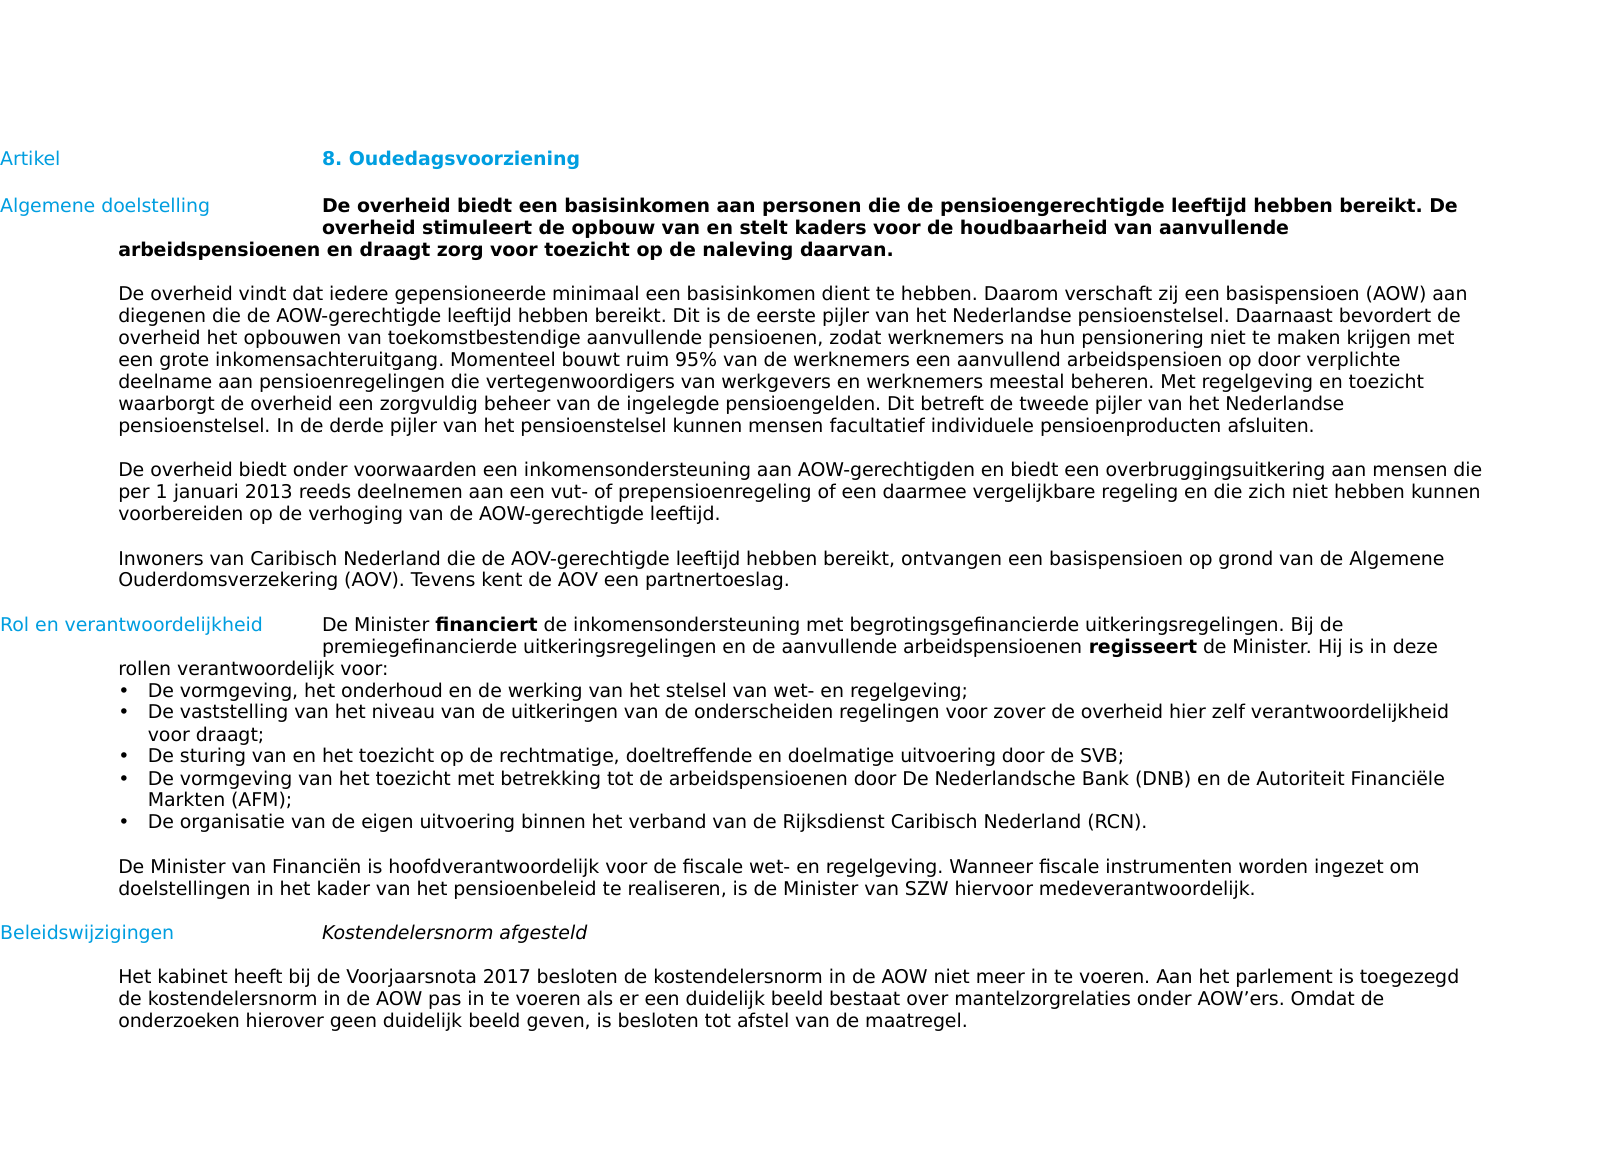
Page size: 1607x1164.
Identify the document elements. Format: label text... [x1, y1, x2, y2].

text • De vaststelling van het niveau van de uitkeringen van de onderscheiden regelingen voor zover de overheid hier zelf verantwoordelijkheid voor draagt; [118, 701, 1488, 745]
text Het kabinet heeft bij de Voorjaarsnota 2017 besloten de kostendelersnorm in de AOW niet meer in te voeren. Aan het parlement is toegezegd de kostendelersnorm in de AOW pas in te voeren als er een duidelijk beeld bestaat over mantelzorgrelaties onder AOW’ers. Omdat de onderzoeken hierover geen duidelijk beeld geven, is besloten tot afstel van de maatregel. [118, 966, 1488, 1032]
text • De vormgeving, het onderhoud en de werking van het stelsel van wet- en regelgeving; [118, 679, 1488, 701]
text • De organisatie van de eigen uitvoering binnen het verband van de Rijksdienst Caribisch Nederland (RCN). [118, 811, 1488, 833]
text • De sturing van en het toezicht op de rechtmatige, doeltreffende en doelmatige uitvoering door de SVB; [118, 745, 1488, 767]
text Beleidswijzigingen [0, 922, 322, 944]
text De overheid biedt onder voorwaarden een inkomensondersteuning aan AOW-gerechtigden en biedt een overbruggingsuitkering aan mensen die per 1 januari 2013 reeds deelnemen aan een vut- of prepensioenregeling of een daarmee vergelijkbare regeling en die zich niet hebben kunnen voorbereiden op de verhoging van de AOW-gerechtigde leeftijd. [118, 459, 1488, 525]
text Rol en verantwoordelijkheid [0, 613, 322, 636]
text De Minister van Financiën is hoofdverantwoordelijk voor de fiscale wet- en regelgeving. Wanneer fiscale instrumenten worden ingezet om doelstellingen in het kader van het pensioenbeleid te realiseren, is de Minister van SZW hiervoor medeverantwoordelijk. [118, 856, 1488, 899]
text De Minister financiert de inkomensondersteuning met begrotingsgefinancierde uitkeringsregelingen. Bij de premiegefinancierde uitkeringsregelingen en de aanvullende arbeidspensioenen regisseert de Minister. Hij is in deze rollen verantwoordelijk voor: [0, 613, 1488, 679]
text • De vormgeving van het toezicht met betrekking tot de arbeidspensioenen door De Nederlandsche Bank (DNB) en de Autoriteit Financiële Markten (AFM); [118, 767, 1488, 811]
text Algemene doelstelling [0, 195, 322, 217]
text Inwoners van Caribisch Nederland die de AOV-gerechtigde leeftijd hebben bereikt, ontvangen een basispensioen op grond van de Algemene Ouderdomsverzekering (AOV). Tevens kent de AOV een partnertoeslag. [118, 547, 1488, 591]
subtitle Kostendelersnorm afgesteld [0, 922, 1488, 952]
text De overheid biedt een basisinkomen aan personen die de pensioengerechtigde leeftijd hebben bereikt. De overheid stimuleert de opbouw van en stelt kaders voor de houdbaarheid van aanvullende arbeidspensioenen en draagt zorg voor toezicht op de naleving daarvan. [0, 195, 1488, 261]
subtitle 8. Oudedagsvoorziening [0, 148, 1488, 178]
text De overheid vindt dat iedere gepensioneerde minimaal een basisinkomen dient te hebben. Daarom verschaft zij een basispensioen (AOW) aan diegenen die de AOW-gerechtigde leeftijd hebben bereikt. Dit is de eerste pijler van het Nederlandse pensioenstelsel. Daarnaast bevordert de overheid het opbouwen van toekomstbestendige aanvullende pensioenen, zodat werknemers na hun pensionering niet te maken krijgen met een grote inkomensachteruitgang. Momenteel bouwt ruim 95% van de werknemers een aanvullend arbeidspensioen op door verplichte deelname aan pensioenregelingen die vertegenwoordigers van werkgevers en werknemers meestal beheren. Met regelgeving en toezicht waarborgt de overheid een zorgvuldig beheer van de ingelegde pensioengelden. Dit betreft de tweede pijler van het Nederlandse pensioenstelsel. In de derde pijler van het pensioenstelsel kunnen mensen facultatief individuele pensioenproducten afsluiten. [118, 283, 1488, 437]
text Artikel [0, 148, 322, 170]
